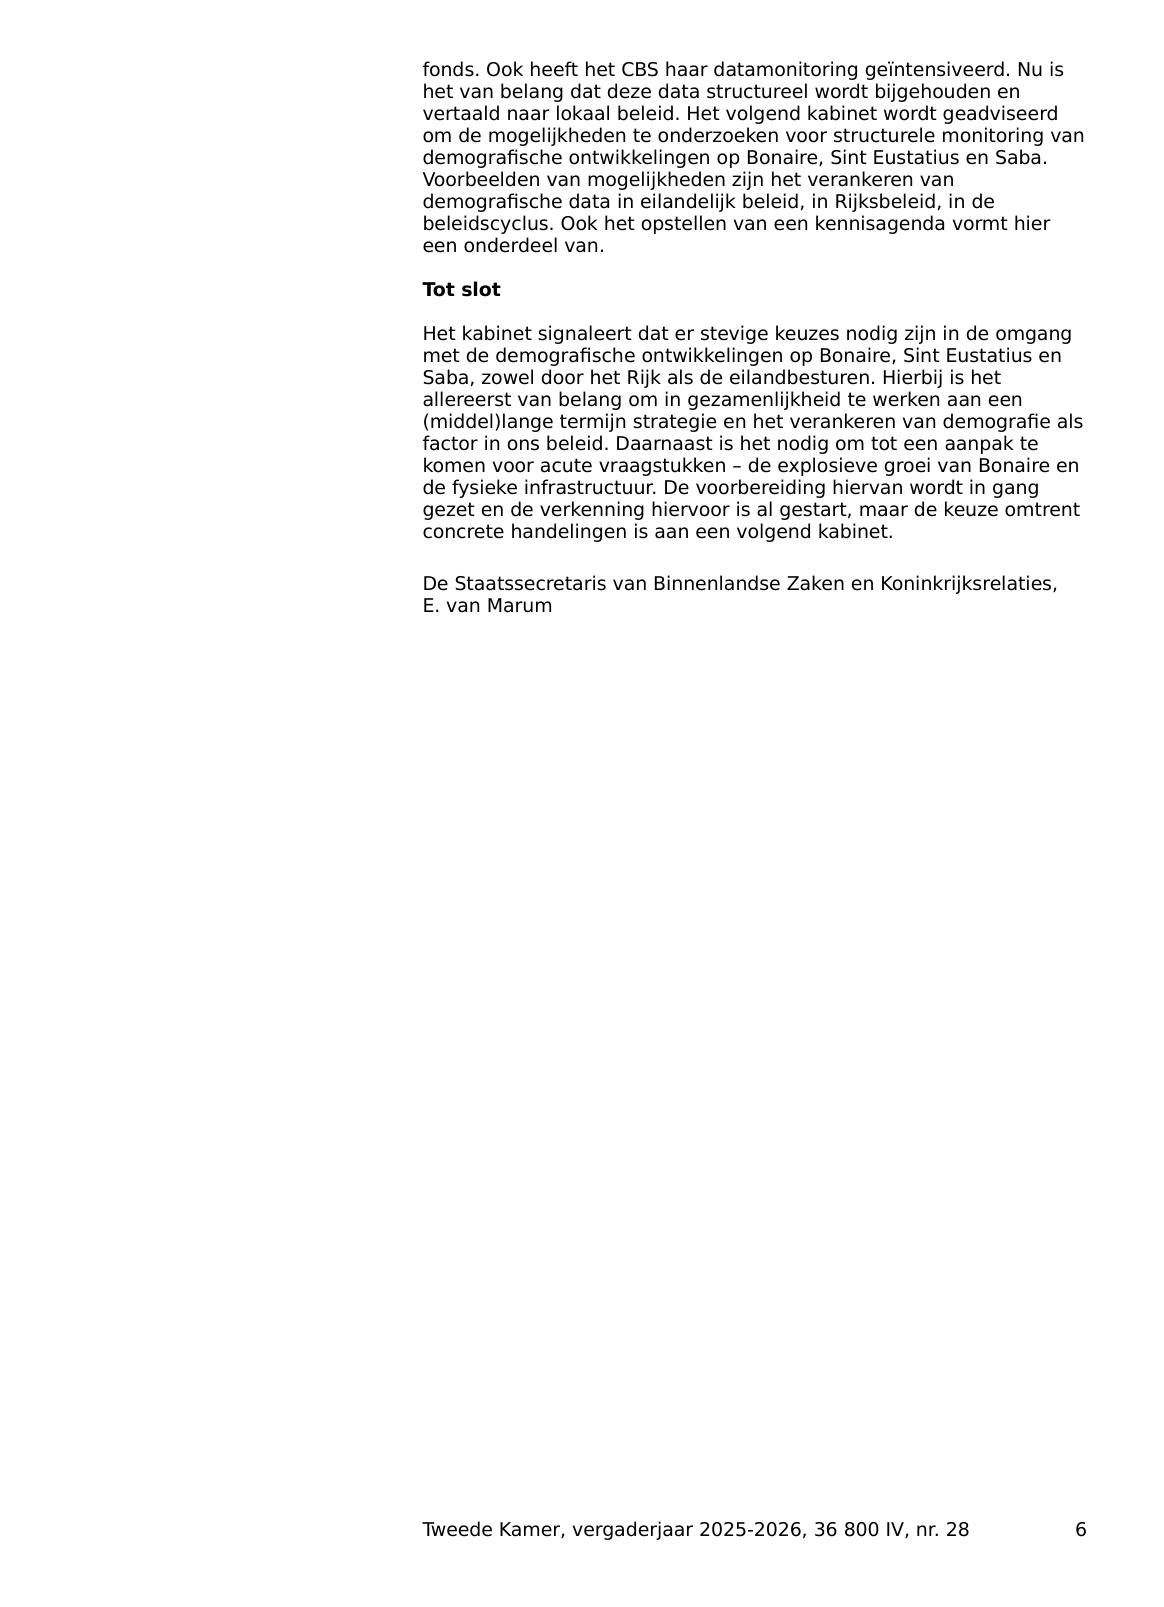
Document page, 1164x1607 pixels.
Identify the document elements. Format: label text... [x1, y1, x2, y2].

text De Staatssecretaris van Binnenlandse Zaken en Koninkrijksrelaties, E. van Marum [422, 573, 1087, 617]
subtitle Tot slot [422, 279, 1087, 301]
text Het kabinet signaleert dat er stevige keuzes nodig zijn in de omgang met de demografische ontwikkelingen op Bonaire, Sint Eustatius en Saba, zowel door het Rijk als de eilandbesturen. Hierbij is het allereerst van belang om in gezamenlijkheid te werken aan een (middel)lange termijn strategie en het verankeren van demografie als factor in ons beleid. Daarnaast is het nodig om tot een aanpak te komen voor acute vraagstukken – de explosieve groei van Bonaire en de fysieke infrastructuur. De voorbereiding hiervan wordt in gang gezet en de verkenning hiervoor is al gestart, maar de keuze omtrent concrete handelingen is aan een volgend kabinet. [422, 323, 1087, 543]
text fonds. Ook heeft het CBS haar datamonitoring geïntensiveerd. Nu is het van belang dat deze data structureel wordt bijgehouden en vertaald naar lokaal beleid. Het volgend kabinet wordt geadviseerd om de mogelijkheden te onderzoeken voor structurele monitoring van demografische ontwikkelingen op Bonaire, Sint Eustatius en Saba. Voorbeelden van mogelijkheden zijn het verankeren van demografische data in eilandelijk beleid, in Rijksbeleid, in de beleidscyclus. Ook het opstellen van een kennisagenda vormt hier een onderdeel van. [422, 59, 1087, 257]
